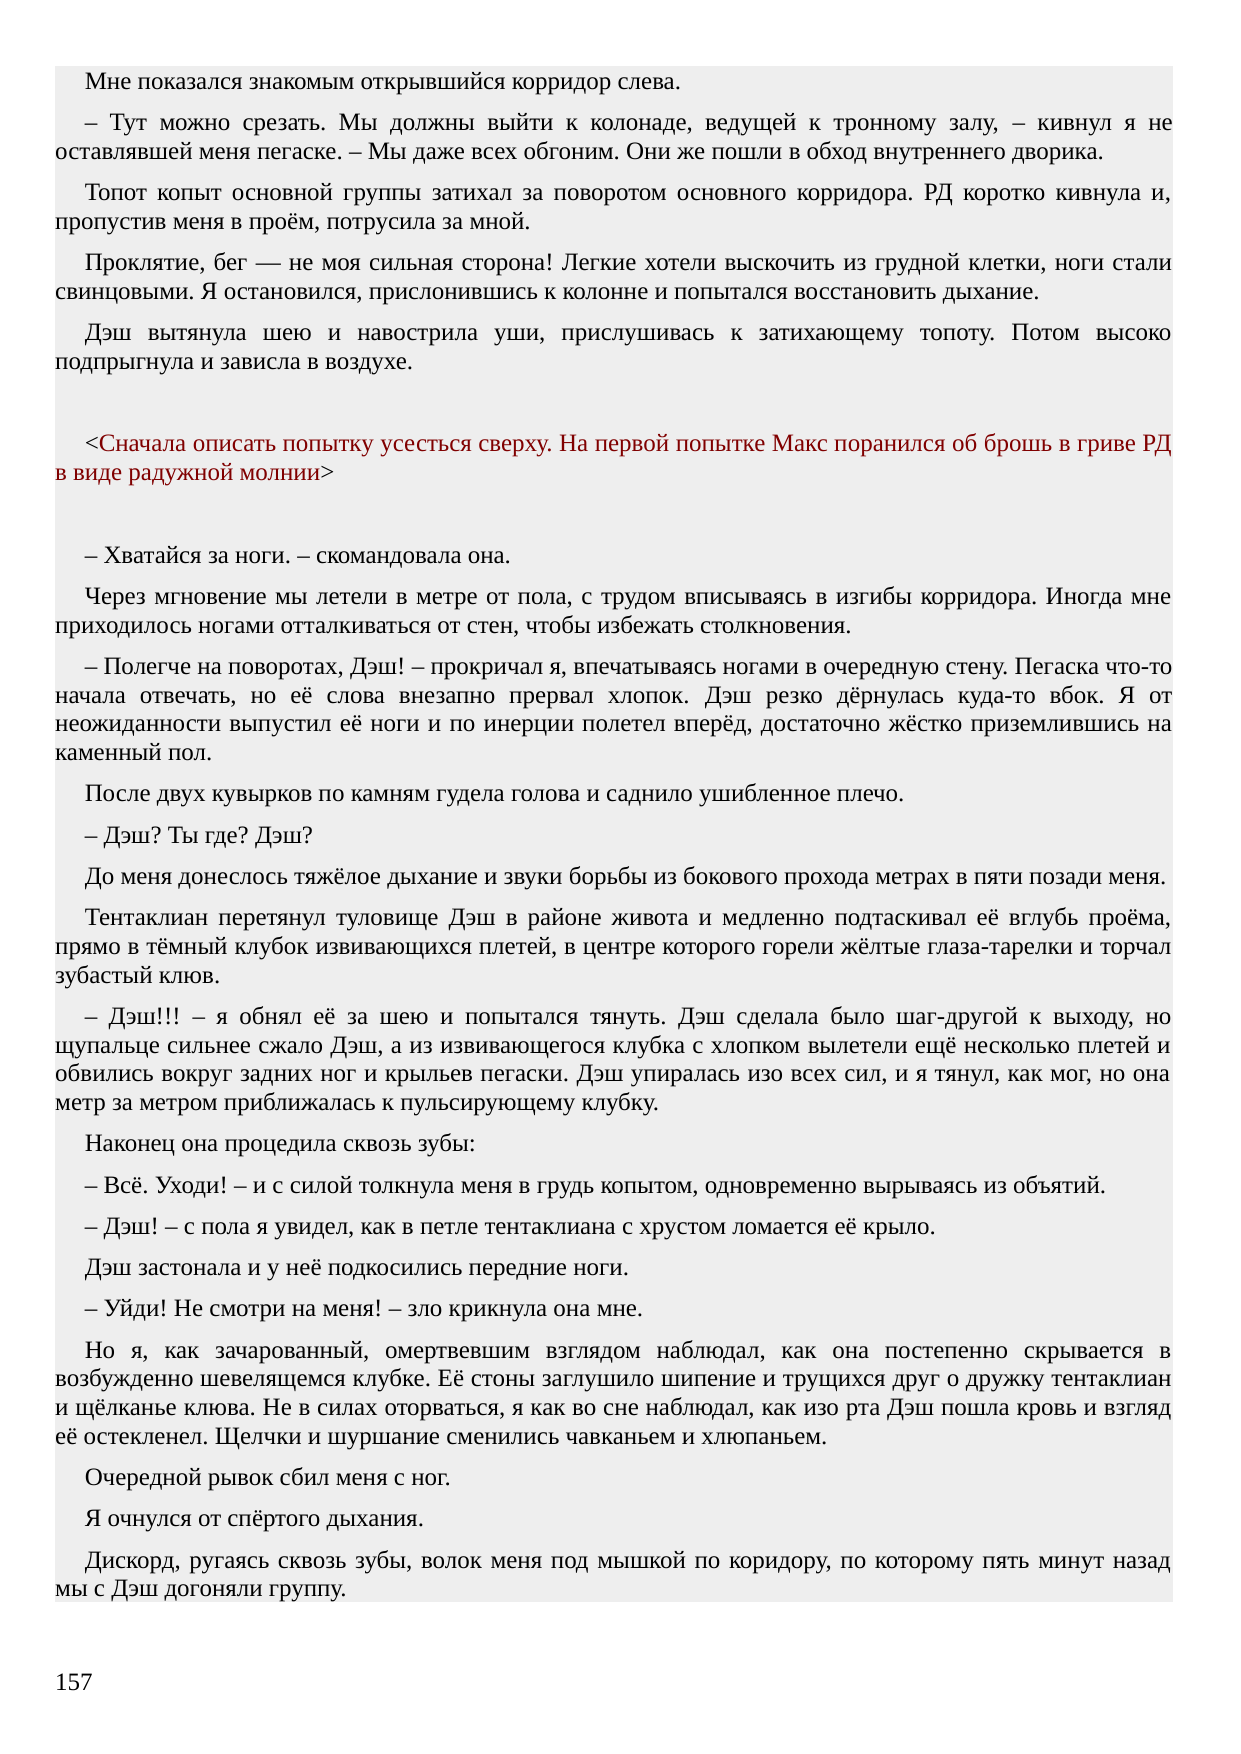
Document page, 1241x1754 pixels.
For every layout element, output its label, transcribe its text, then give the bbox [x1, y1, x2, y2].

text – Дэш!!! – я обнял её за шею и попытался тянуть. Дэш сделала было шаг-другой к выходу, но щупальце сильнее сжало Дэш, а из извивающегося клубка с хлопком вылетели ещё несколько плетей и обвились вокруг задних ног и крыльев пегаски. Дэш упиралась изо всех сил, и я тянул, как мог, но она метр за метром приближалась к пульсирующему клубку. [55, 1001, 1173, 1116]
text Но я, как зачарованный, омертвевшим взглядом наблюдал, как она постепенно скрывается в возбужденно шевелящемся клубке. Её стоны заглушило шипение и трущихся друг о дружку тентаклиан и щёлканье клюва. Не в силах оторваться, я как во сне наблюдал, как изо рта Дэш пошла кровь и взгляд её остекленел. Щелчки и шуршание сменились чавканьем и хлюпаньем. [55, 1335, 1173, 1450]
text – Полегче на поворотах, Дэш! – прокричал я, впечатываясь ногами в очередную стену. Пегаска что-то начала отвечать, но её слова внезапно прервал хлопок. Дэш резко дёрнулась куда-то вбок. Я от неожиданности выпустил её ноги и по инерции полетел вперёд, достаточно жёстко приземлившись на каменный пол. [55, 651, 1173, 766]
text – Дэш! – с пола я увидел, как в петле тентаклиана с хрустом ломается её крыло. [55, 1211, 1173, 1240]
text – Тут можно срезать. Мы должны выйти к колонаде, ведущей к тронному залу, – кивнул я не оставлявшей меня пегаске. – Мы даже всех обгоним. Они же пошли в обход внутреннего дворика. [55, 107, 1173, 165]
text Дэш вытянула шею и навострила уши, прислушивась к затихающему топоту. Потом высоко подпрыгнула и зависла в воздухе. [55, 317, 1173, 375]
text <Cначала описать попытку усесться сверху. На первой попытке Макс поранился об брошь в гриве РД в виде радужной молнии> [55, 428, 1173, 486]
text До меня донеслось тяжёлое дыхание и звуки борьбы из бокового прохода метрах в пяти позади меня. [55, 861, 1173, 890]
text После двух кувырков по камням гудела голова и саднило ушибленное плечо. [55, 778, 1173, 807]
text – Дэш? Ты где? Дэш? [55, 820, 1173, 848]
text Проклятие, бег — не моя сильная сторона! Легкие хотели выскочить из грудной клетки, ноги стали свинцовыми. Я остановился, прислонившись к колонне и попытался восстановить дыхание. [55, 247, 1173, 305]
text – Уйди! Не смотри на меня! – зло крикнула она мне. [55, 1293, 1173, 1322]
text Топот копыт основной группы затихал за поворотом основного корридора. РД коротко кивнула и, пропустив меня в проём, потрусила за мной. [55, 177, 1173, 235]
text Очередной рывок сбил меня с ног. [55, 1462, 1173, 1491]
text – Всё. Уходи! – и с силой толкнула меня в грудь копытом, одновременно вырываясь из объятий. [55, 1170, 1173, 1198]
text – Хватайся за ноги. – скомандовала она. [55, 540, 1173, 568]
text Через мгновение мы летели в метре от пола, с трудом вписываясь в изгибы корридора. Иногда мне приходилось ногами отталкиваться от стен, чтобы избежать столкновения. [55, 581, 1173, 638]
text Тентаклиан перетянул туловище Дэш в районе живота и медленно подтаскивал её вглубь проёма, прямо в тёмный клубок извивающихся плетей, в центре которого горели жёлтые глаза-тарелки и торчал зубастый клюв. [55, 902, 1173, 988]
text Дэш застонала и у неё подкосились передние ноги. [55, 1252, 1173, 1281]
text Я очнулся от спёртого дыхания. [55, 1503, 1173, 1532]
text Дискорд, ругаясь сквозь зубы, волок меня под мышкой по коридору, по которому пять минут назад мы с Дэш догоняли группу. [55, 1545, 1173, 1602]
text Мне показался знакомым открывшийся корридор слева. [55, 66, 1173, 95]
text Наконец она процедила сквозь зубы: [55, 1128, 1173, 1157]
